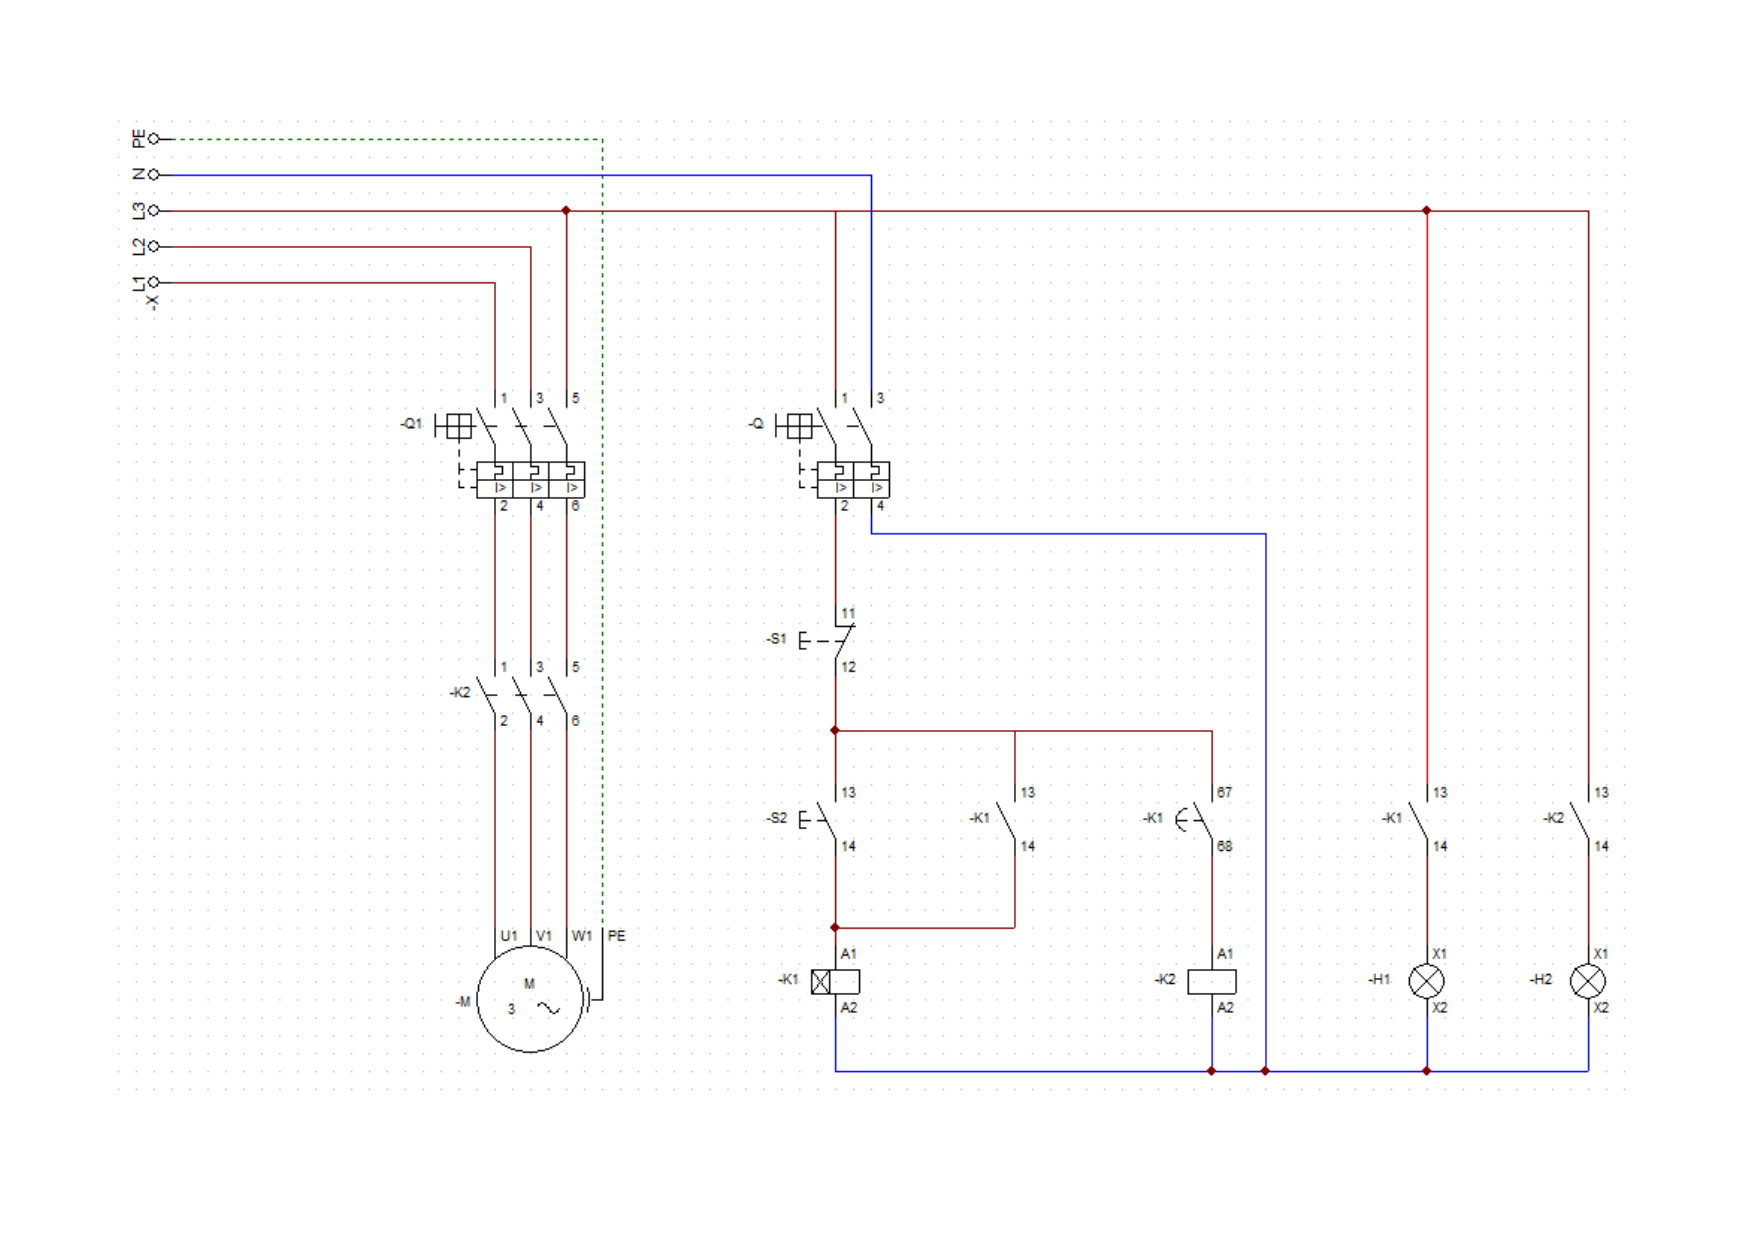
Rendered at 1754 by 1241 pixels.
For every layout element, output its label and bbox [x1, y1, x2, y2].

picture [118, 118, 1636, 1098]
